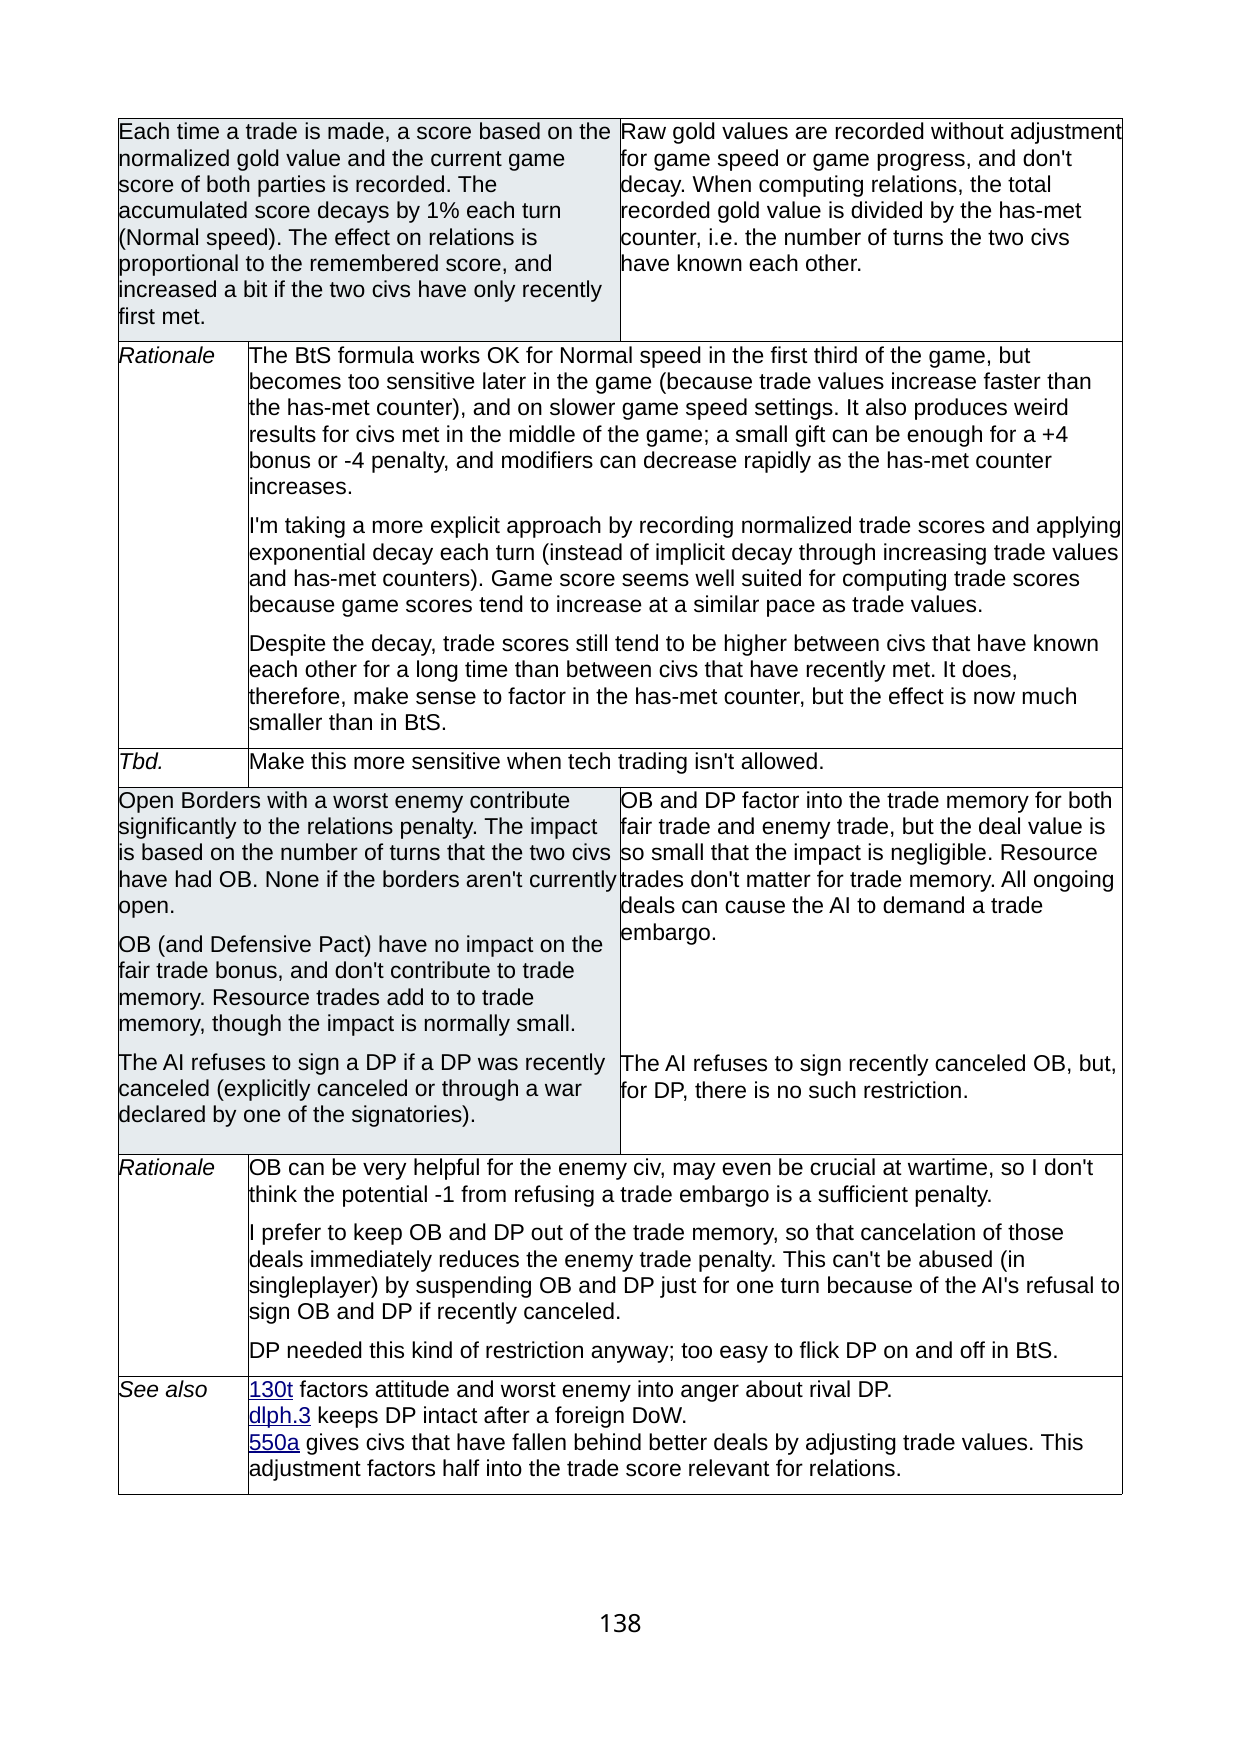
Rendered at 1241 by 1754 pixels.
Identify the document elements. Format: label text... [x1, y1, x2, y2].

table_cell OB can be very helpful for the enemy civ, may even be crucial at wartime, so I don't think the potential -1 from refusing a trade embargo is a sufficient penalty. I prefer to keep OB and DP out of the trade memory, so that cancelation of those deals immediately reduces the enemy trade penalty. This can't be abused (in singleplayer) by suspending OB and DP just for one turn because of the AI's refusal to sign OB and DP if recently canceled. DP needed this kind of restriction anyway; too easy to flick DP on and off in BtS. [249, 1155, 1122, 1376]
table_cell See also [119, 1377, 248, 1494]
table_cell Tbd. [119, 749, 248, 787]
table_cell Open Borders with a worst enemy contribute significantly to the relations penalty. The impact is based on the number of turns that the two civs have had OB. None if the borders aren't currently open. OB (and Defensive Pact) have no impact on the fair trade bonus, and don't contribute to trade memory. Resource trades add to to trade memory, though the impact is normally small. The AI refuses to sign a DP if a DP was recently canceled (explicitly canceled or through a war declared by one of the signatories). [119, 788, 620, 1154]
table_cell Make this more sensitive when tech trading isn't allowed. [249, 749, 1122, 787]
table_cell Each time a trade is made, a score based on the normalized gold value and the current game score of both parties is recorded. The accumulated score decays by 1% each turn (Normal speed). The effect on relations is proportional to the remembered score, and increased a bit if the two civs have only recently first met. [119, 119, 620, 341]
table_cell Rationale [119, 342, 248, 748]
table_cell 130t factors attitude and worst enemy into anger about rival DP. dlph.3 keeps DP intact after a foreign DoW. 550a gives civs that have fallen behind better deals by adjusting trade values. This adjustment factors half into the trade score relevant for relations. [249, 1377, 1122, 1494]
table_cell The BtS formula works OK for Normal speed in the first third of the game, but becomes too sensitive later in the game (because trade values increase faster than the has-met counter), and on slower game speed settings. It also produces weird results for civs met in the middle of the game; a small gift can be enough for a +4 bonus or -4 penalty, and modifiers can decrease rapidly as the has-met counter increases. I'm taking a more explicit approach by recording normalized trade scores and applying exponential decay each turn (instead of implicit decay through increasing trade values and has-met counters). Game score seems well suited for computing trade scores because game scores tend to increase at a similar pace as trade values. Despite the decay, trade scores still tend to be higher between civs that have known each other for a long time than between civs that have recently met. It does, therefore, make sense to factor in the has-met counter, but the effect is now much smaller than in BtS. [249, 342, 1122, 748]
table_cell OB and DP factor into the trade memory for both fair trade and enemy trade, but the deal value is so small that the impact is negligible. Resource trades don't matter for trade memory. All ongoing deals can cause the AI to demand a trade embargo. The AI refuses to sign recently canceled OB, but, for DP, there is no such restriction. [621, 788, 1122, 1154]
table_cell Rationale [119, 1155, 248, 1376]
table_cell Raw gold values are recorded without adjustment for game speed or game progress, and don't decay. When computing relations, the total recorded gold value is divided by the has-met counter, i.e. the number of turns the two civs have known each other. [621, 119, 1122, 341]
